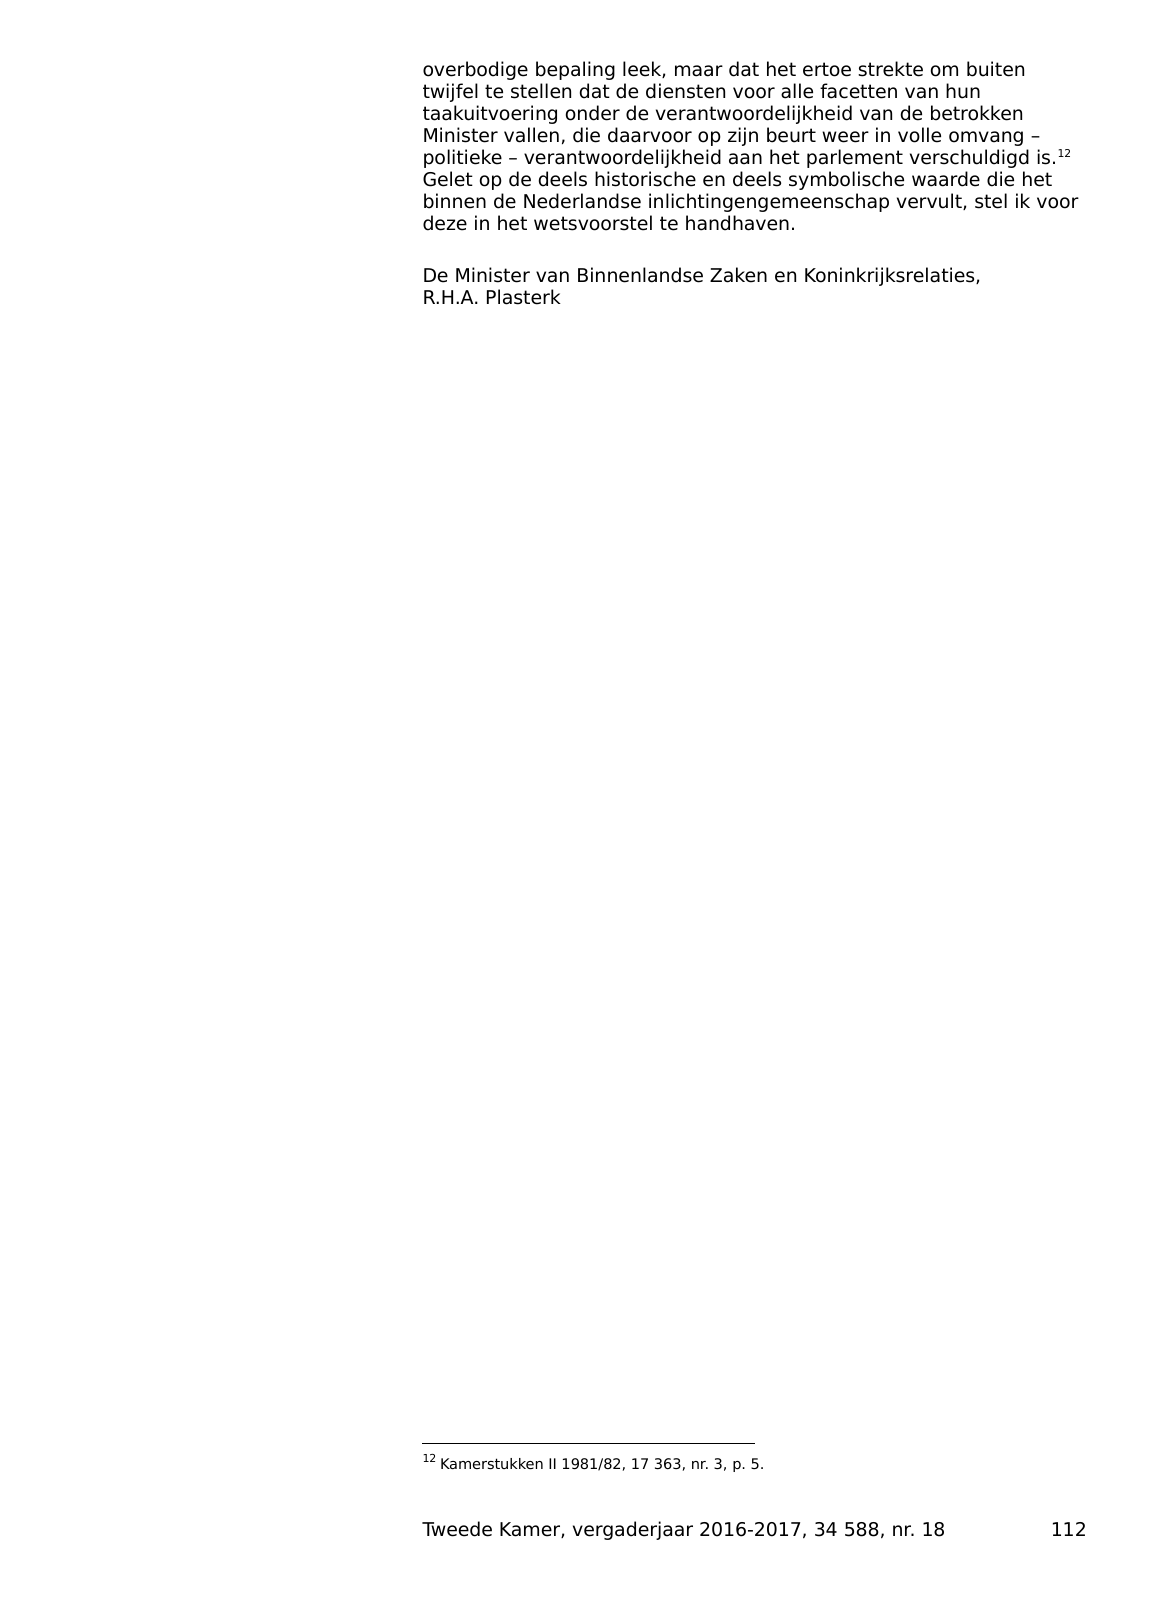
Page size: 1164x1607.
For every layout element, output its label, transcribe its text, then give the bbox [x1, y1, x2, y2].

text De Minister van Binnenlandse Zaken en Koninkrijksrelaties, R.H.A. Plasterk [422, 265, 1087, 309]
text Kamerstukken II 1981/82, 17 363, nr. 3, p. 5. [422, 1452, 1087, 1474]
text overbodige bepaling leek, maar dat het ertoe strekte om buiten twijfel te stellen dat de diensten voor alle facetten van hun taakuitvoering onder de verantwoordelijkheid van de betrokken Minister vallen, die daarvoor op zijn beurt weer in volle omvang – politieke – verantwoordelijkheid aan het parlement verschuldigd is. Gelet op de deels historische en deels symbolische waarde die het binnen de Nederlandse inlichtingengemeenschap vervult, stel ik voor deze in het wetsvoorstel te handhaven. [422, 59, 1087, 235]
